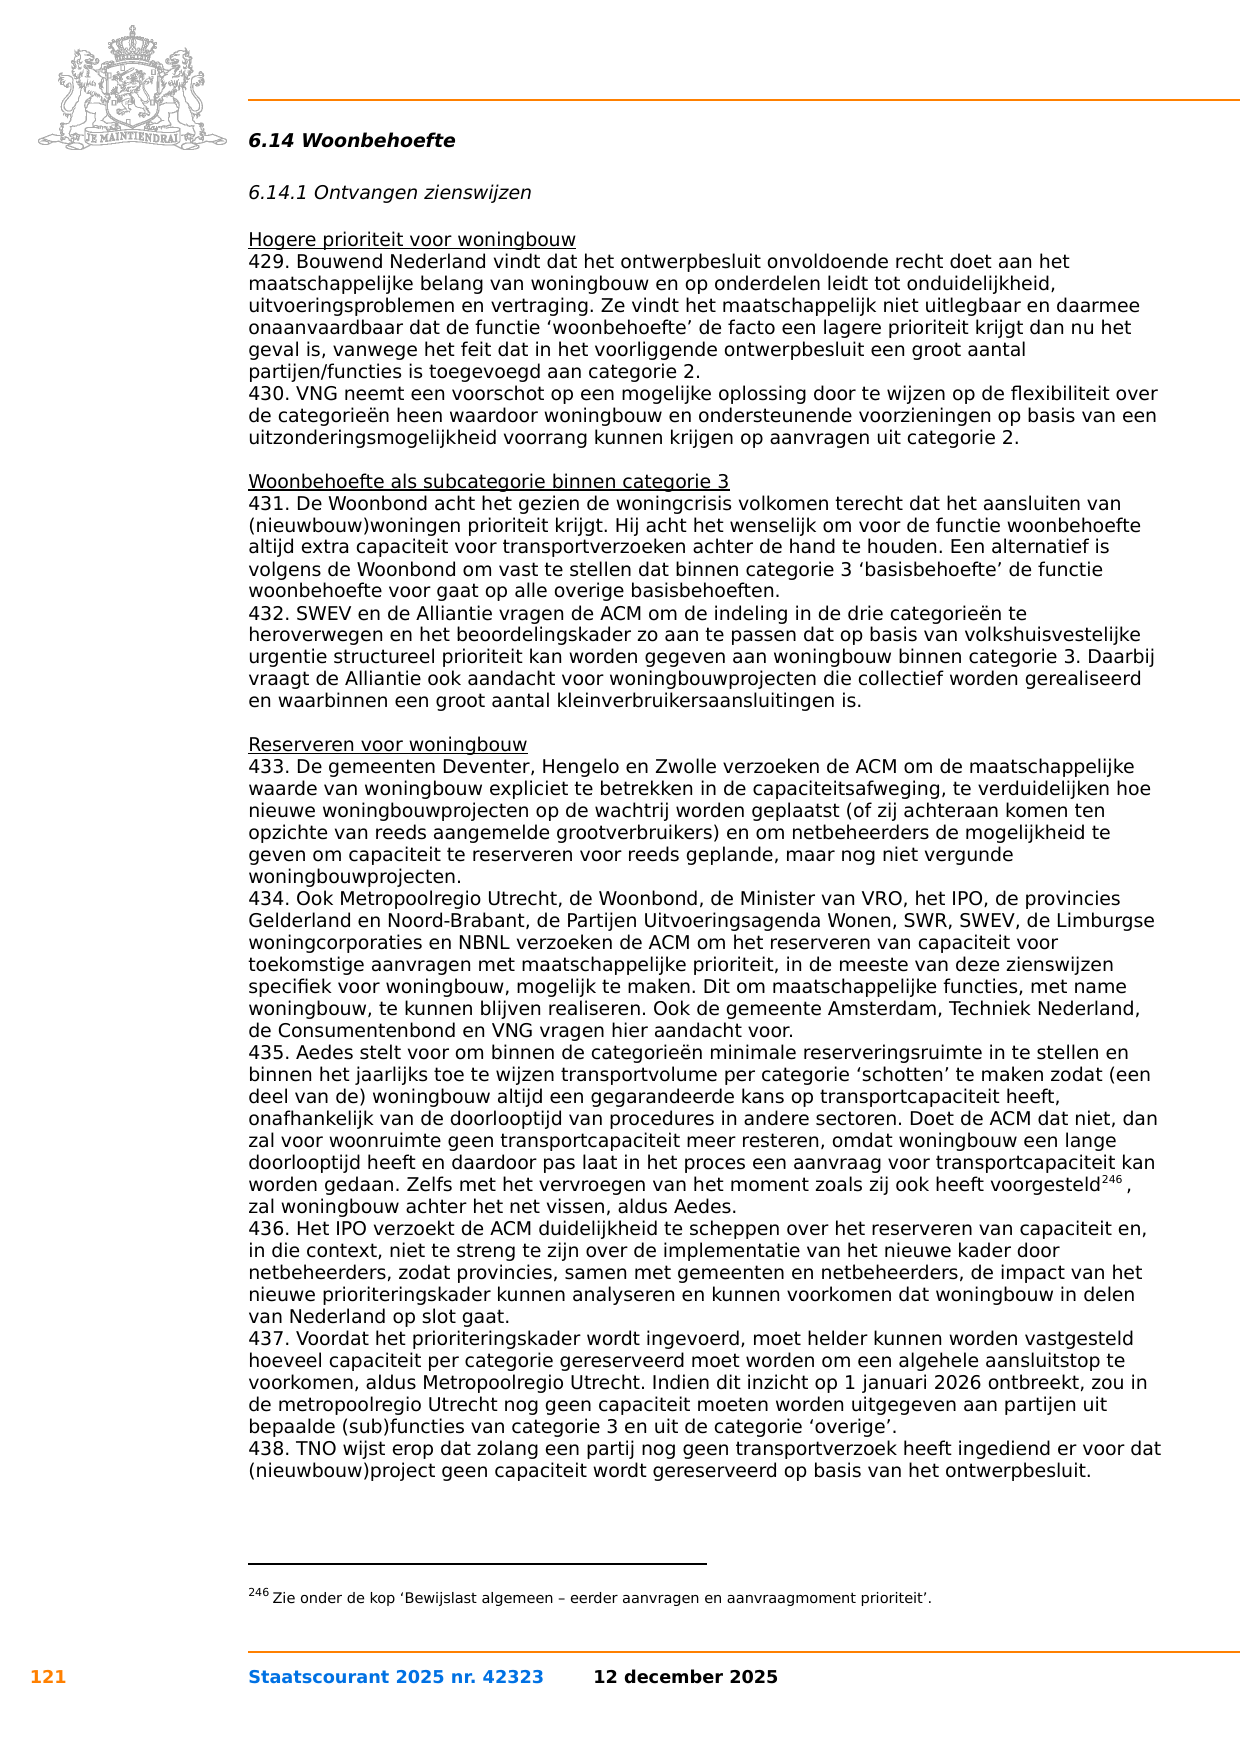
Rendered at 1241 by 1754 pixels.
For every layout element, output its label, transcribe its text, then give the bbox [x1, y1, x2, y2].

subtitle Woonbehoefte als subcategorie binnen categorie 3 [248, 471, 1163, 492]
picture [38, 25, 227, 150]
text 430. VNG neemt een voorschot op een mogelijke oplossing door te wijzen op de flexibiliteit over de categorieën heen waardoor woningbouw en ondersteunende voorzieningen op basis van een uitzonderingsmogelijkheid voorrang kunnen krijgen op aanvragen uit categorie 2. [248, 383, 1163, 449]
text 436. Het IPO verzoekt de ACM duidelijkheid te scheppen over het reserveren van capaciteit en, in die context, niet te streng te zijn over de implementatie van het nieuwe kader door netbeheerders, zodat provincies, samen met gemeenten en netbeheerders, de impact van het nieuwe prioriteringskader kunnen analyseren en kunnen voorkomen dat woningbouw in delen van Nederland op slot gaat. [248, 1218, 1163, 1328]
text 437. Voordat het prioriteringskader wordt ingevoerd, moet helder kunnen worden vastgesteld hoeveel capaciteit per categorie gereserveerd moet worden om een algehele aansluitstop te voorkomen, aldus Metropoolregio Utrecht. Indien dit inzicht op 1 januari 2026 ontbreekt, zou in de metropoolregio Utrecht nog geen capaciteit moeten worden uitgegeven aan partijen uit bepaalde (sub)functies van categorie 3 en uit de categorie ‘overige’. [248, 1328, 1163, 1437]
text 429. Bouwend Nederland vindt dat het ontwerpbesluit onvoldoende recht doet aan het maatschappelijke belang van woningbouw en op onderdelen leidt tot onduidelijkheid, uitvoeringsproblemen en vertraging. Ze vindt het maatschappelijk niet uitlegbaar en daarmee onaanvaardbaar dat de functie ‘woonbehoefte’ de facto een lagere prioriteit krijgt dan nu het geval is, vanwege het feit dat in het voorliggende ontwerpbesluit een groot aantal partijen/functies is toegevoegd aan categorie 2. [248, 251, 1163, 383]
subtitle Reserveren voor woningbouw [248, 734, 1163, 756]
subtitle 6.14.1 Ontvangen zienswijzen [248, 182, 1163, 204]
text 434. Ook Metropoolregio Utrecht, de Woonbond, de Minister van VRO, het IPO, de provincies Gelderland en Noord-Brabant, de Partijen Uitvoeringsagenda Wonen, SWR, SWEV, de Limburgse woningcorporaties en NBNL verzoeken de ACM om het reserveren van capaciteit voor toekomstige aanvragen met maatschappelijke prioriteit, in de meeste van deze zienswijzen specifiek voor woningbouw, mogelijk te maken. Dit om maatschappelijke functies, met name woningbouw, te kunnen blijven realiseren. Ook de gemeente Amsterdam, Techniek Nederland, de Consumentenbond en VNG vragen hier aandacht voor. [248, 888, 1163, 1042]
text 438. TNO wijst erop dat zolang een partij nog geen transportverzoek heeft ingediend er voor dat (nieuwbouw)project geen capaciteit wordt gereserveerd op basis van het ontwerpbesluit. [248, 1437, 1163, 1481]
subtitle 6.14 Woonbehoefte [248, 130, 1163, 152]
text 432. SWEV en de Alliantie vragen de ACM om de indeling in de drie categorieën te heroverwegen en het beoordelingskader zo aan te passen dat op basis van volkshuisvestelijke urgentie structureel prioriteit kan worden gegeven aan woningbouw binnen categorie 3. Daarbij vraagt de Alliantie ook aandacht voor woningbouwprojecten die collectief worden gerealiseerd en waarbinnen een groot aantal kleinverbruikersaansluitingen is. [248, 602, 1163, 712]
text 431. De Woonbond acht het gezien de woningcrisis volkomen terecht dat het aansluiten van (nieuwbouw)woningen prioriteit krijgt. Hij acht het wenselijk om voor de functie woonbehoefte altijd extra capaciteit voor transportverzoeken achter de hand te houden. Een alternatief is volgens de Woonbond om vast te stellen dat binnen categorie 3 ‘basisbehoefte’ de functie woonbehoefte voor gaat op alle overige basisbehoeften. [248, 492, 1163, 602]
text 435. Aedes stelt voor om binnen de categorieën minimale reserveringsruimte in te stellen en binnen het jaarlijks toe te wijzen transportvolume per categorie ‘schotten’ te maken zodat (een deel van de) woningbouw altijd een gegarandeerde kans op transportcapaciteit heeft, onafhankelijk van de doorlooptijd van procedures in andere sectoren. Doet de ACM dat niet, dan zal voor woonruimte geen transportcapaciteit meer resteren, omdat woningbouw een lange doorlooptijd heeft en daardoor pas laat in het proces een aanvraag voor transportcapaciteit kan worden gedaan. Zelfs met het vervroegen van het moment zoals zij ook heeft voorgesteld, zal woningbouw achter het net vissen, aldus Aedes. [248, 1042, 1163, 1218]
subtitle Hogere prioriteit voor woningbouw [248, 229, 1163, 251]
text 433. De gemeenten Deventer, Hengelo en Zwolle verzoeken de ACM om de maatschappelijke waarde van woningbouw expliciet te betrekken in de capaciteitsafweging, te verduidelijken hoe nieuwe woningbouwprojecten op de wachtrij worden geplaatst (of zij achteraan komen ten opzichte van reeds aangemelde grootverbruikers) en om netbeheerders de mogelijkheid te geven om capaciteit te reserveren voor reeds geplande, maar nog niet vergunde woningbouwprojecten. [248, 756, 1163, 888]
text Zie onder de kop ‘Bewijslast algemeen – eerder aanvragen en aanvraagmoment prioriteit’. [248, 1586, 1163, 1608]
